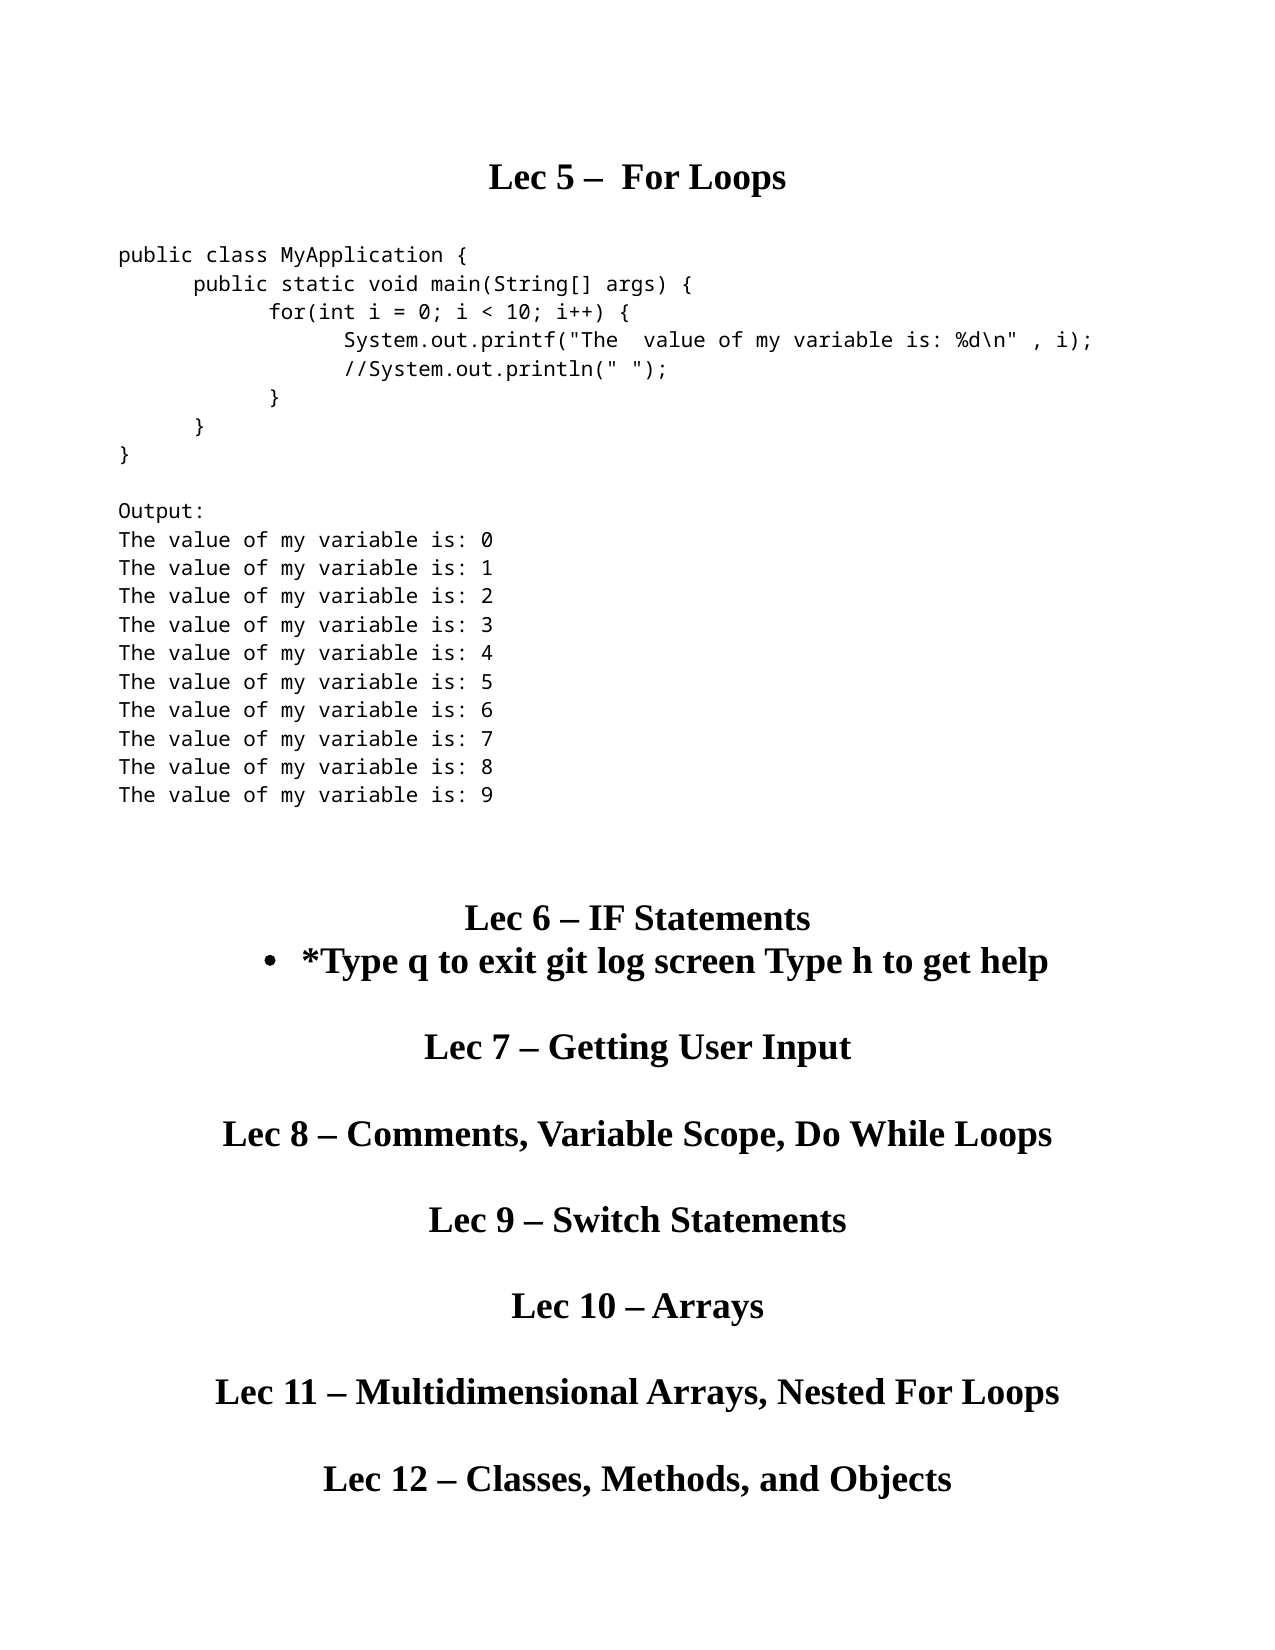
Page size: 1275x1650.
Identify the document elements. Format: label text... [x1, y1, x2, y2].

text The value of my variable is: 6 [118, 695, 1157, 724]
text Lec 7 – Getting User Input [118, 1025, 1157, 1068]
list *Type q to exit git log screen Type h to get help [156, 938, 1157, 982]
text The value of my variable is: 3 [118, 610, 1157, 638]
text The value of my variable is: 1 [118, 553, 1157, 582]
text The value of my variable is: 9 [118, 781, 1157, 809]
text public class MyApplication { [118, 240, 1157, 269]
text The value of my variable is: 8 [118, 752, 1157, 781]
text Lec 9 – Switch Statements [118, 1197, 1157, 1240]
text Lec 8 – Comments, Variable Scope, Do While Loops [118, 1111, 1157, 1154]
text public static void main(String[] args) { [118, 269, 1157, 297]
text Lec 11 – Multidimensional Arrays, Nested For Loops [118, 1370, 1157, 1413]
text Lec 12 – Classes, Methods, and Objects [118, 1456, 1157, 1499]
text Output: [118, 496, 1157, 525]
text //System.out.println(" "); [118, 354, 1157, 382]
text Lec 5 – For Loops [118, 154, 1157, 197]
text System.out.printf("The value of my variable is: %d\n" , i); [118, 326, 1157, 354]
text Lec 6 – IF Statements [118, 895, 1157, 938]
text The value of my variable is: 0 [118, 525, 1157, 553]
text } [118, 439, 1157, 468]
text } [118, 382, 1157, 411]
text The value of my variable is: 4 [118, 638, 1157, 667]
text The value of my variable is: 7 [118, 724, 1157, 752]
text for(int i = 0; i < 10; i++) { [118, 297, 1157, 326]
text } [118, 411, 1157, 439]
text The value of my variable is: 2 [118, 582, 1157, 610]
text The value of my variable is: 5 [118, 667, 1157, 695]
text Lec 10 – Arrays [118, 1283, 1157, 1327]
